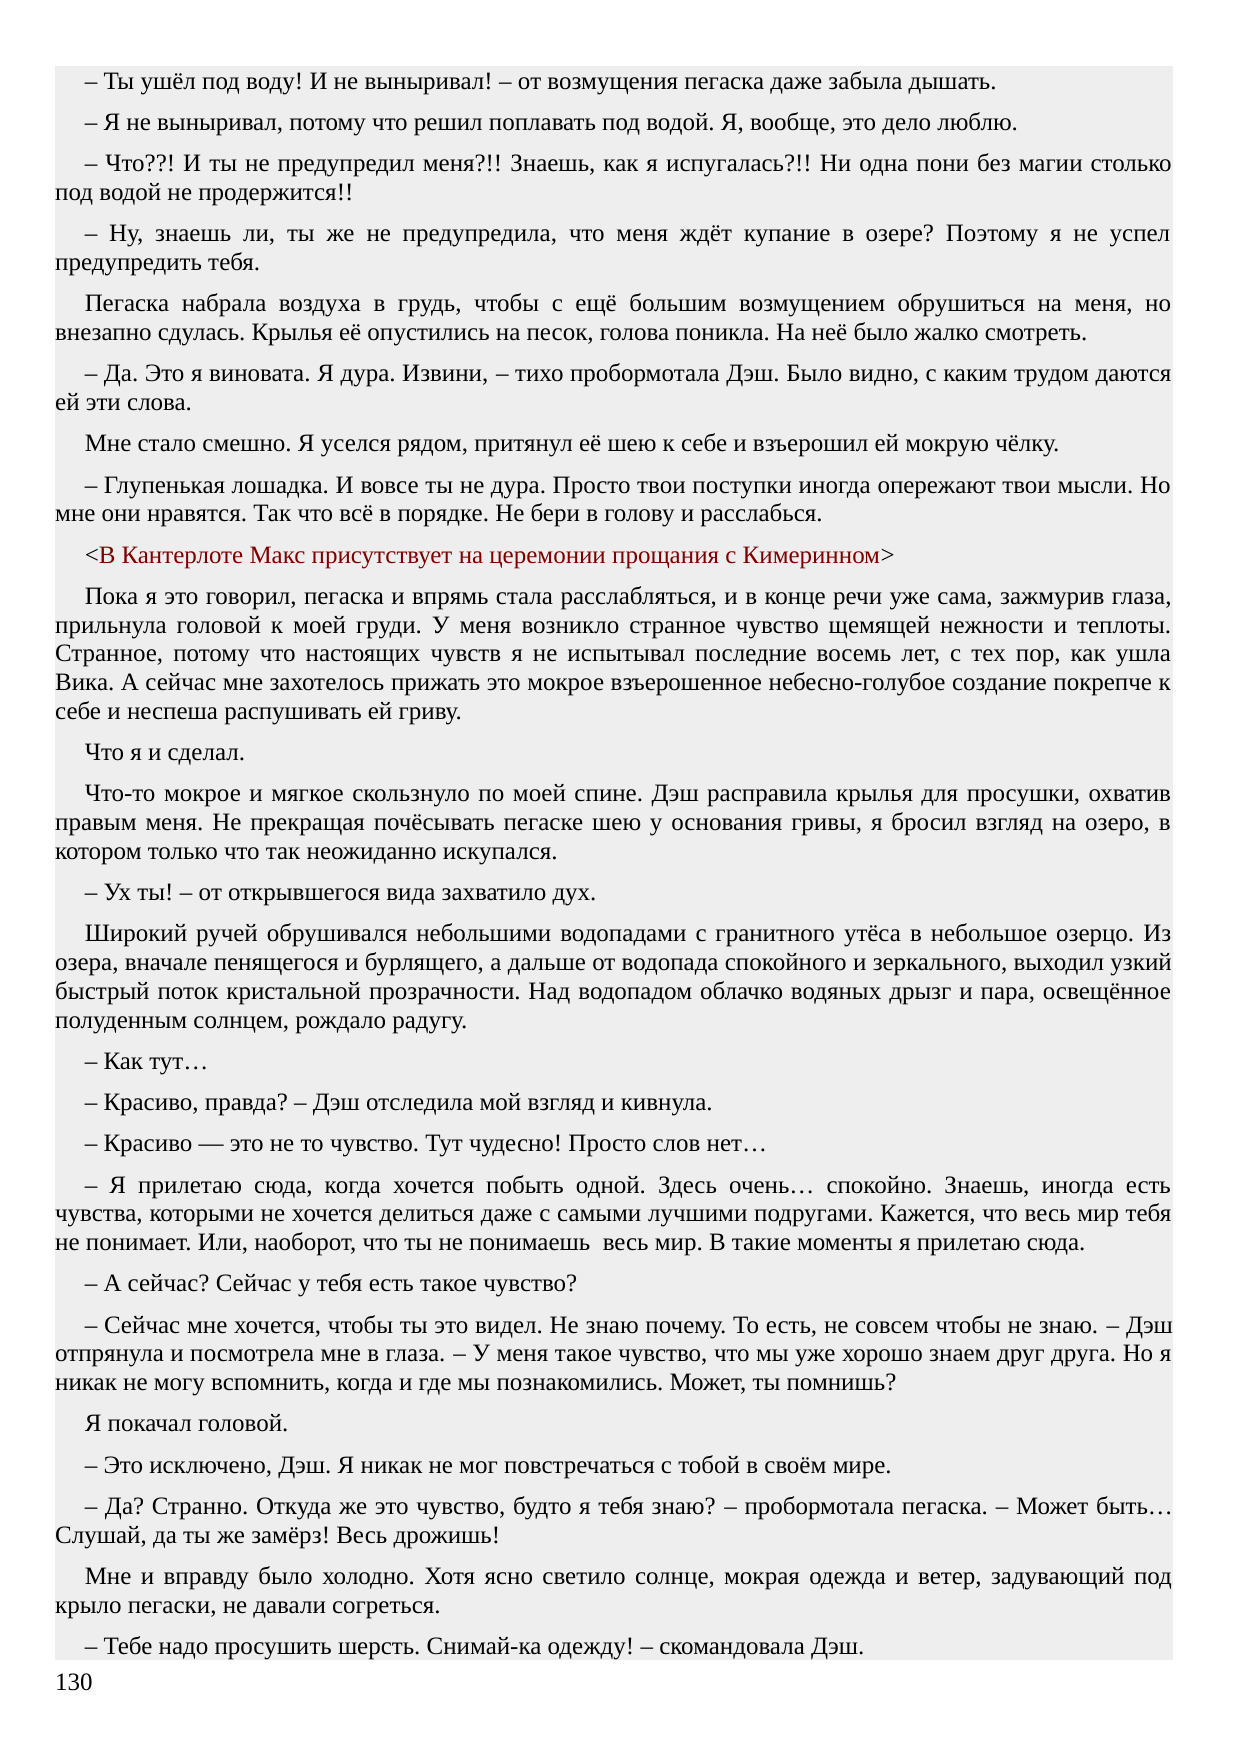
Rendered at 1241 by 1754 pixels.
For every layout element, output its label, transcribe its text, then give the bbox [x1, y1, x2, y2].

text – А сейчас? Сейчас у тебя есть такое чувство? [55, 1268, 1173, 1297]
text Пока я это говорил, пегаска и впрямь стала расслабляться, и в конце речи уже сама, зажмурив глаза, прильнула головой к моей груди. У меня возникло странное чувство щемящей нежности и теплоты. Странное, потому что настоящих чувств я не испытывал последние восемь лет, с тех пор, как ушла Вика. А сейчас мне захотелось прижать это мокрое взъерошенное небесно-голубое создание покрепче к себе и неспеша распушивать ей гриву. [55, 581, 1173, 725]
text – Ты ушёл под воду! И не выныривал! – от возмущения пегаска даже забыла дышать. [55, 66, 1173, 95]
text – Глупенькая лошадка. И вовсе ты не дура. Просто твои поступки иногда опережают твои мысли. Но мне они нравятся. Так что всё в порядке. Не бери в голову и расслабься. [55, 470, 1173, 527]
text – Это исключено, Дэш. Я никак не мог повстречаться с тобой в своём мире. [55, 1450, 1173, 1478]
text – Ух ты! – от открывшегося вида захватило дух. [55, 877, 1173, 906]
text – Как тут… [55, 1046, 1173, 1075]
text – Я не выныривал, потому что решил поплавать под водой. Я, вообще, это дело люблю. [55, 107, 1173, 136]
text Я покачал головой. [55, 1408, 1173, 1437]
text – Да. Это я виновата. Я дура. Извини, – тихо пробормотала Дэш. Было видно, с каким трудом даются ей эти слова. [55, 358, 1173, 416]
text <В Кантерлоте Макс присутствует на церемонии прощания с Кимеринном> [55, 540, 1173, 568]
text – Да? Странно. Откуда же это чувство, будто я тебя знаю? – пробормотала пегаска. – Может быть… Слушай, да ты же замёрз! Весь дрожишь! [55, 1491, 1173, 1548]
text – Тебе надо просушить шерсть. Снимай-ка одежду! – скомандовала Дэш. [55, 1631, 1173, 1660]
text – Я прилетаю сюда, когда хочется побыть одной. Здесь очень… спокойно. Знаешь, иногда есть чувства, которыми не хочется делиться даже с самыми лучшими подругами. Кажется, что весь мир тебя не понимает. Или, наоборот, что ты не понимаешь весь мир. В такие моменты я прилетаю сюда. [55, 1170, 1173, 1256]
text Что-то мокрое и мягкое скользнуло по моей спине. Дэш расправила крылья для просушки, охватив правым меня. Не прекращая почёсывать пегаске шею у основания гривы, я бросил взгляд на озеро, в котором только что так неожиданно искупался. [55, 778, 1173, 865]
text Мне и вправду было холодно. Хотя ясно светило солнце, мокрая одежда и ветер, задувающий под крыло пегаски, не давали согреться. [55, 1561, 1173, 1618]
text – Что??! И ты не предупредил меня?!! Знаешь, как я испугалась?!! Ни одна пони без магии столько под водой не продержится!! [55, 148, 1173, 206]
text – Красиво — это не то чувство. Тут чудесно! Просто слов нет… [55, 1128, 1173, 1157]
text – Красиво, правда? – Дэш отследила мой взгляд и кивнула. [55, 1087, 1173, 1116]
text – Сейчас мне хочется, чтобы ты это видел. Не знаю почему. То есть, не совсем чтобы не знаю. – Дэш отпрянула и посмотрела мне в глаза. – У меня такое чувство, что мы уже хорошо знаем друг друга. Но я никак не могу вспомнить, когда и где мы познакомились. Может, ты помнишь? [55, 1310, 1173, 1396]
text – Ну, знаешь ли, ты же не предупредила, что меня ждёт купание в озере? Поэтому я не успел предупредить тебя. [55, 218, 1173, 276]
text Мне стало смешно. Я уселся рядом, притянул её шею к себе и взъерошил ей мокрую чёлку. [55, 428, 1173, 457]
text Что я и сделал. [55, 737, 1173, 766]
text Пегаска набрала воздуха в грудь, чтобы с ещё большим возмущением обрушиться на меня, но внезапно сдулась. Крылья её опустились на песок, голова поникла. На неё было жалко смотреть. [55, 288, 1173, 346]
text Широкий ручей обрушивался небольшими водопадами с гранитного утёса в небольшое озерцо. Из озера, вначале пенящегося и бурлящего, а дальше от водопада спокойного и зеркального, выходил узкий быстрый поток кристальной прозрачности. Над водопадом облачко водяных дрызг и пара, освещённое полуденным солнцем, рождало радугу. [55, 918, 1173, 1033]
